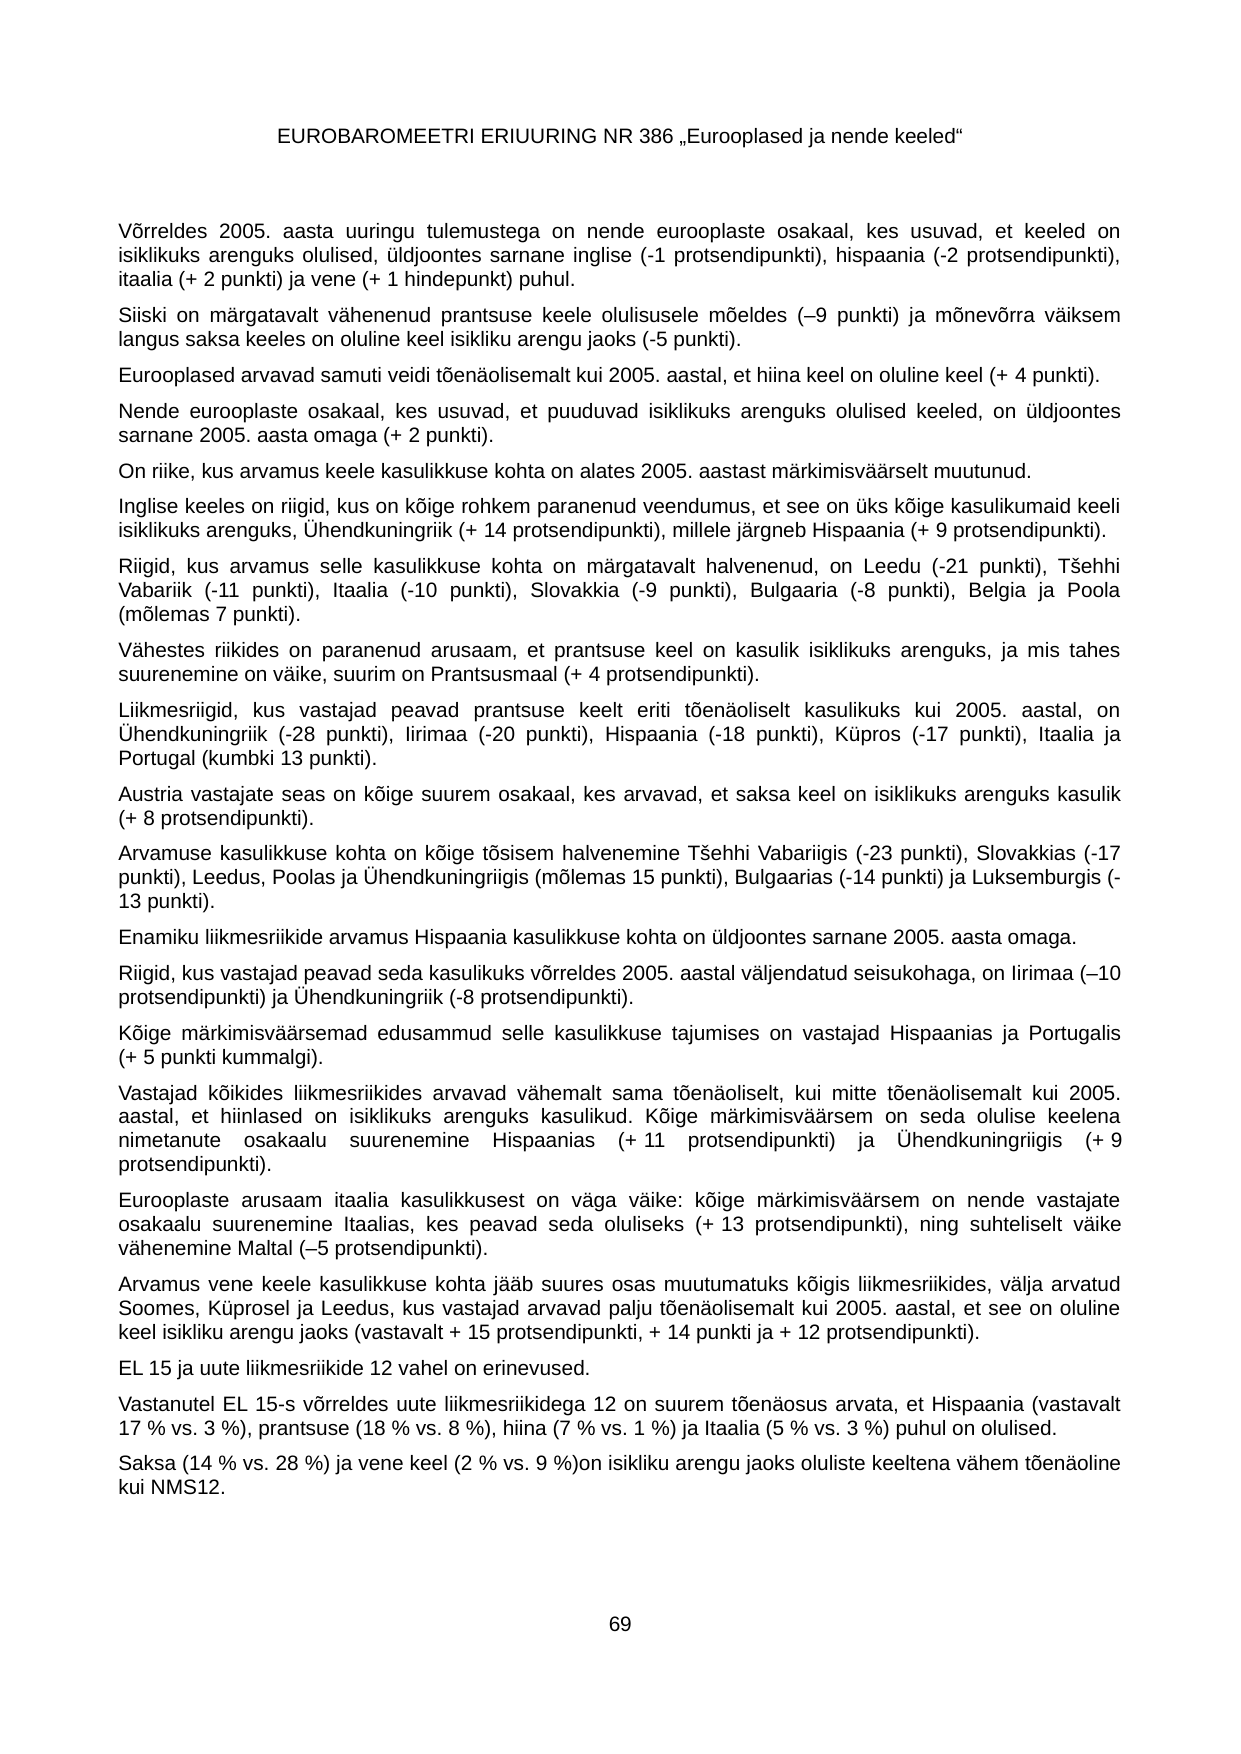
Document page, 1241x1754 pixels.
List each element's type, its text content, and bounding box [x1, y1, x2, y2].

text Võrreldes 2005. aasta uuringu tulemustega on nende eurooplaste osakaal, kes usuvad, et keeled on isiklikuks arenguks olulised, üldjoontes sarnane inglise (-1 protsendipunkti), hispaania (-2 protsendipunkti), itaalia (+ 2 punkti) ja vene (+ 1 hindepunkt) puhul. [118, 219, 1122, 291]
text Vähestes riikides on paranenud arusaam, et prantsuse keel on kasulik isiklikuks arenguks, ja mis tahes suurenemine on väike, suurim on Prantsusmaal (+ 4 protsendipunkti). [118, 638, 1122, 686]
text Riigid, kus vastajad peavad seda kasulikuks võrreldes 2005. aastal väljendatud seisukohaga, on Iirimaa (–10 protsendipunkti) ja Ühendkuningriik (-8 protsendipunkti). [118, 961, 1122, 1009]
text Riigid, kus arvamus selle kasulikkuse kohta on märgatavalt halvenenud, on Leedu (-21 punkti), Tšehhi Vabariik (-11 punkti), Itaalia (-10 punkti), Slovakkia (-9 punkti), Bulgaaria (-8 punkti), Belgia ja Poola (mõlemas 7 punkti). [118, 554, 1122, 626]
text EL 15 ja uute liikmesriikide 12 vahel on erinevused. [118, 1356, 1122, 1379]
text Arvamus vene keele kasulikkuse kohta jääb suures osas muutumatuks kõigis liikmesriikides, välja arvatud Soomes, Küprosel ja Leedus, kus vastajad arvavad palju tõenäolisemalt kui 2005. aastal, et see on oluline keel isikliku arengu jaoks (vastavalt + 15 protsendipunkti, + 14 punkti ja + 12 protsendipunkti). [118, 1272, 1122, 1344]
text Saksa (14 % vs. 28 %) ja vene keel (2 % vs. 9 %)on isikliku arengu jaoks oluliste keeltena vähem tõenäoline kui NMS12. [118, 1451, 1122, 1499]
text Austria vastajate seas on kõige suurem osakaal, kes arvavad, et saksa keel on isiklikuks arenguks kasulik (+ 8 protsendipunkti). [118, 781, 1122, 829]
text Inglise keeles on riigid, kus on kõige rohkem paranenud veendumus, et see on üks kõige kasulikumaid keeli isiklikuks arenguks, Ühendkuningriik (+ 14 protsendipunkti), millele järgneb Hispaania (+ 9 protsendipunkti). [118, 494, 1122, 542]
text Enamiku liikmesriikide arvamus Hispaania kasulikkuse kohta on üldjoontes sarnane 2005. aasta omaga. [118, 925, 1122, 949]
text Siiski on märgatavalt vähenenud prantsuse keele olulisusele mõeldes (–9 punkti) ja mõnevõrra väiksem langus saksa keeles on oluline keel isikliku arengu jaoks (-5 punkti). [118, 303, 1122, 351]
text Kõige märkimisväärsemad edusammud selle kasulikkuse tajumises on vastajad Hispaanias ja Portugalis (+ 5 punkti kummalgi). [118, 1021, 1122, 1068]
text Eurooplaste arusaam itaalia kasulikkusest on väga väike: kõige märkimisväärsem on nende vastajate osakaalu suurenemine Itaalias, kes peavad seda oluliseks (+ 13 protsendipunkti), ning suhteliselt väike vähenemine Maltal (–5 protsendipunkti). [118, 1188, 1122, 1260]
text Nende eurooplaste osakaal, kes usuvad, et puuduvad isiklikuks arenguks olulised keeled, on üldjoontes sarnane 2005. aasta omaga (+ 2 punkti). [118, 399, 1122, 447]
text Vastanutel EL 15-s võrreldes uute liikmesriikidega 12 on suurem tõenäosus arvata, et Hispaania (vastavalt 17 % vs. 3 %), prantsuse (18 % vs. 8 %), hiina (7 % vs. 1 %) ja Itaalia (5 % vs. 3 %) puhul on olulised. [118, 1391, 1122, 1439]
text On riike, kus arvamus keele kasulikkuse kohta on alates 2005. aastast märkimisväärselt muutunud. [118, 458, 1122, 482]
text Arvamuse kasulikkuse kohta on kõige tõsisem halvenemine Tšehhi Vabariigis (-23 punkti), Slovakkias (-17 punkti), Leedus, Poolas ja Ühendkuningriigis (mõlemas 15 punkti), Bulgaarias (-14 punkti) ja Luksemburgis (-13 punkti). [118, 841, 1122, 913]
text Eurooplased arvavad samuti veidi tõenäolisemalt kui 2005. aastal, et hiina keel on oluline keel (+ 4 punkti). [118, 363, 1122, 387]
text Liikmesriigid, kus vastajad peavad prantsuse keelt eriti tõenäoliselt kasulikuks kui 2005. aastal, on Ühendkuningriik (-28 punkti), Iirimaa (-20 punkti), Hispaania (-18 punkti), Küpros (-17 punkti), Itaalia ja Portugal (kumbki 13 punkti). [118, 698, 1122, 769]
text Vastajad kõikides liikmesriikides arvavad vähemalt sama tõenäoliselt, kui mitte tõenäolisemalt kui 2005. aastal, et hiinlased on isiklikuks arenguks kasulikud. Kõige märkimisväärsem on seda olulise keelena nimetanute osakaalu suurenemine Hispaanias (+ 11 protsendipunkti) ja Ühendkuningriigis (+ 9 protsendipunkti). [118, 1080, 1122, 1176]
